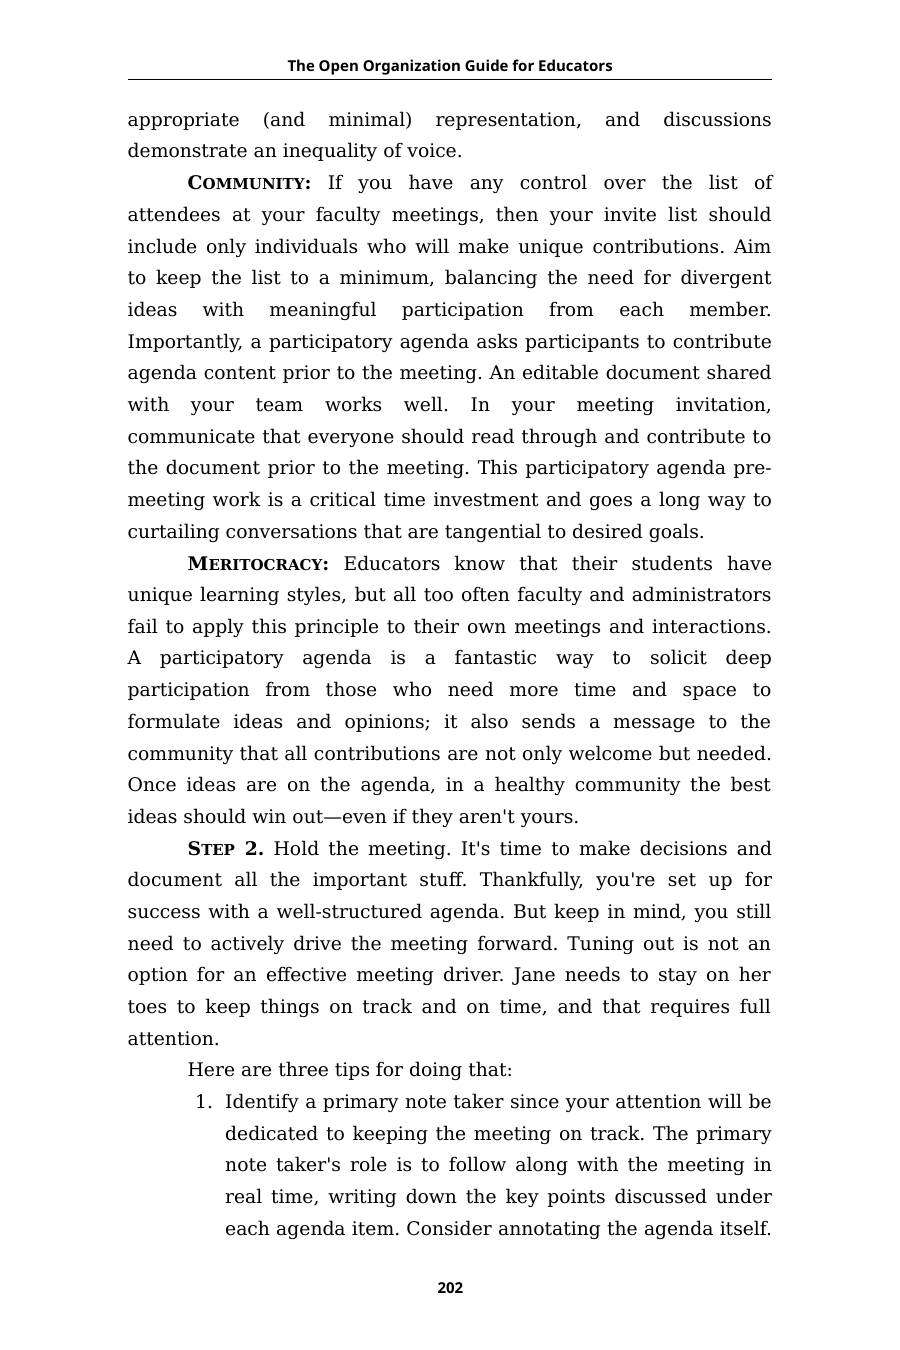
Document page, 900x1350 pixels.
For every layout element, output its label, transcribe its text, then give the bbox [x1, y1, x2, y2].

list Identify a primary note taker since your attention will be dedicated to keeping the meeting on track. The primary note taker's role is to follow along with the meeting in real time, writing down the key points discussed under each agenda item. Consider annotating the agenda itself. [195, 1091, 772, 1239]
text Meritocracy: Educators know that their students have unique learning styles, but all too often faculty and administrators fail to apply this principle to their own meetings and interactions. A participatory agenda is a fantastic way to solicit deep participation from those who need more time and space to formulate ideas and opinions; it also sends a message to the community that all contributions are not only welcome but needed. Once ideas are on the agenda, in a healthy community the best ideas should win out—even if they aren't yours. [127, 552, 772, 828]
text Community: If you have any control over the list of attendees at your faculty meetings, then your invite list should include only individuals who will make unique contributions. Aim to keep the list to a minimum, balancing the need for divergent ideas with meaningful participation from each member. Importantly, a participatory agenda asks participants to contribute agenda content prior to the meeting. An editable document shared with your team works well. In your meeting invitation, communicate that everyone should read through and contribute to the document prior to the meeting. This participatory agenda pre-meeting work is a critical time investment and goes a long way to curtailing conversations that are tangential to desired goals. [127, 172, 772, 542]
text Step 2. Hold the meeting. It's time to make decisions and document all the important stuff. Thankfully, you're set up for success with a well-structured agenda. But keep in mind, you still need to actively drive the meeting forward. Tuning out is not an option for an effective meeting driver. Jane needs to stay on her toes to keep things on track and on time, and that requires full attention. [127, 837, 772, 1049]
text Here are three tips for doing that: [127, 1059, 772, 1081]
text appropriate (and minimal) representation, and discussions demonstrate an inequality of voice. [127, 109, 772, 162]
